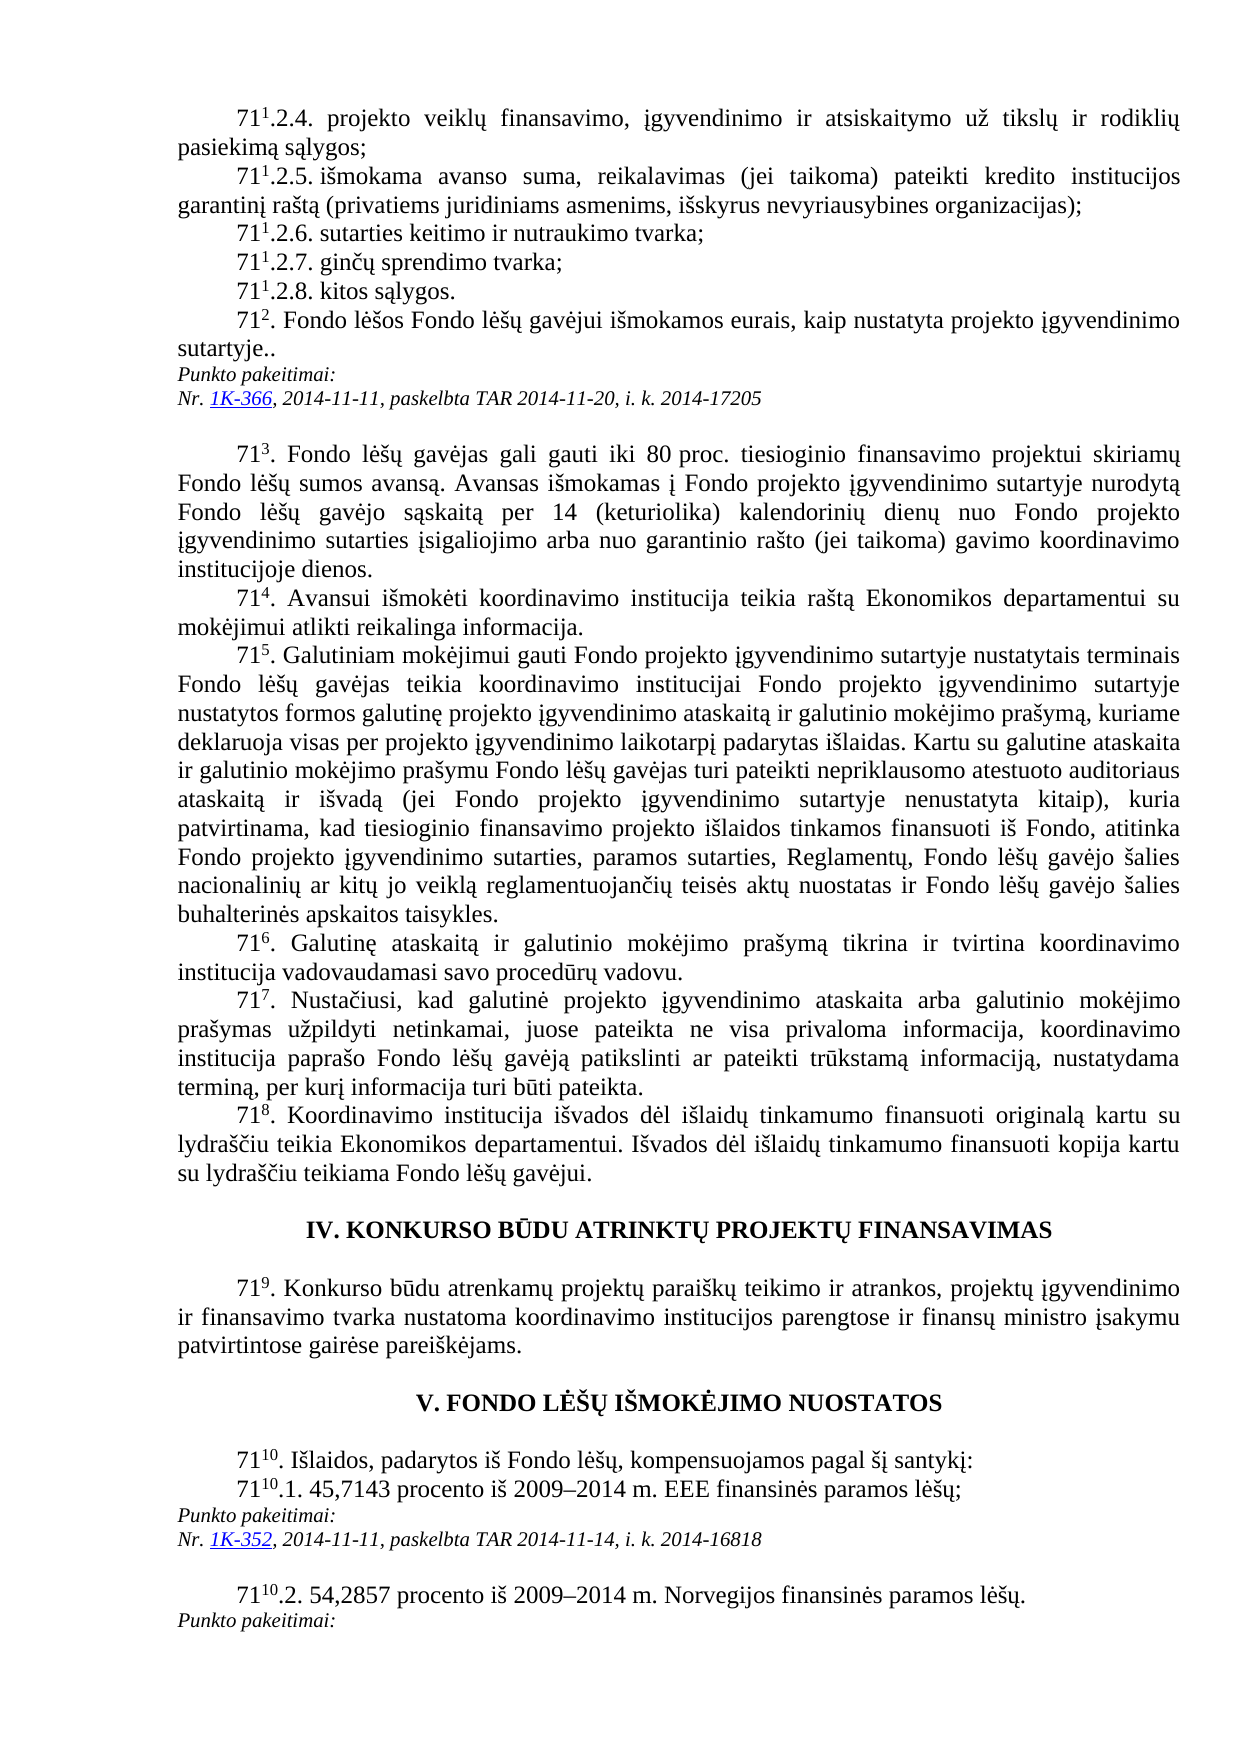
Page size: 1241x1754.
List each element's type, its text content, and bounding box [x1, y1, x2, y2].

text 711.2.5. išmokama avanso suma, reikalavimas (jei taikoma) pateikti kredito institucijos garantinį raštą (privatiems juridiniams asmenims, išskyrus nevyriausybines organizacijas); [177, 161, 1181, 218]
text 713. Fondo lėšų gavėjas gali gauti iki 80 proc. tiesioginio finansavimo projektui skiriamų Fondo lėšų sumos avansą. Avansas išmokamas į Fondo projekto įgyvendinimo sutartyje nurodytą Fondo lėšų gavėjo sąskaitą per 14 (keturiolika) kalendorinių dienų nuo Fondo projekto įgyvendinimo sutarties įsigaliojimo arba nuo garantinio rašto (jei taikoma) gavimo koordinavimo institucijoje dienos. [177, 439, 1181, 583]
text 711.2.4. projekto veiklų finansavimo, įgyvendinimo ir atsiskaitymo už tikslų ir rodiklių pasiekimą sąlygos; [177, 103, 1181, 161]
text 7110.1. 45,7143 procento iš 2009–2014 m. EEE finansinės paramos lėšų; [177, 1474, 1181, 1503]
text 7110.2. 54,2857 procento iš 2009–2014 m. Norvegijos finansinės paramos lėšų. [177, 1580, 1181, 1608]
text Nr. 1K-352, 2014-11-11, paskelbta TAR 2014-11-14, i. k. 2014-16818 [177, 1527, 1181, 1551]
text 717. Nustačiusi, kad galutinė projekto įgyvendinimo ataskaita arba galutinio mokėjimo prašymas užpildyti netinkamai, juose pateikta ne visa privaloma informacija, koordinavimo institucija paprašo Fondo lėšų gavėją patikslinti ar pateikti trūkstamą informaciją, nustatydama terminą, per kurį informacija turi būti pateikta. [177, 985, 1181, 1100]
text Punkto pakeitimai: [177, 1503, 1181, 1527]
text 719. Konkurso būdu atrenkamų projektų paraiškų teikimo ir atrankos, projektų įgyvendinimo ir finansavimo tvarka nustatoma koordinavimo institucijos parengtose ir finansų ministro įsakymu patvirtintose gairėse pareiškėjams. [177, 1273, 1181, 1359]
text 718. Koordinavimo institucija išvados dėl išlaidų tinkamumo finansuoti originalą kartu su lydraščiu teikia Ekonomikos departamentui. Išvados dėl išlaidų tinkamumo finansuoti kopija kartu su lydraščiu teikiama Fondo lėšų gavėjui. [177, 1100, 1181, 1187]
text 711.2.6. sutarties keitimo ir nutraukimo tvarka; [177, 218, 1181, 247]
text Punkto pakeitimai: [177, 1608, 1181, 1632]
text IV. Konkurso būdu atrinktų projektų finansavimas [177, 1215, 1181, 1244]
text V. FONDO LĖŠŲ IŠMOKĖJIMO NUOSTATOS [177, 1388, 1181, 1417]
text Nr. 1K-366, 2014-11-11, paskelbta TAR 2014-11-20, i. k. 2014-17205 [177, 386, 1181, 410]
text 715. Galutiniam mokėjimui gauti Fondo projekto įgyvendinimo sutartyje nustatytais terminais Fondo lėšų gavėjas teikia koordinavimo institucijai Fondo projekto įgyvendinimo sutartyje nustatytos formos galutinę projekto įgyvendinimo ataskaitą ir galutinio mokėjimo prašymą, kuriame deklaruoja visas per projekto įgyvendinimo laikotarpį padarytas išlaidas. Kartu su galutine ataskaita ir galutinio mokėjimo prašymu Fondo lėšų gavėjas turi pateikti nepriklausomo atestuoto auditoriaus ataskaitą ir išvadą (jei Fondo projekto įgyvendinimo sutartyje nenustatyta kitaip), kuria patvirtinama, kad tiesioginio finansavimo projekto išlaidos tinkamos finansuoti iš Fondo, atitinka Fondo projekto įgyvendinimo sutarties, paramos sutarties, Reglamentų, Fondo lėšų gavėjo šalies nacionalinių ar kitų jo veiklą reglamentuojančių teisės aktų nuostatas ir Fondo lėšų gavėjo šalies buhalterinės apskaitos taisykles. [177, 640, 1181, 928]
text 714. Avansui išmokėti koordinavimo institucija teikia raštą Ekonomikos departamentui su mokėjimui atlikti reikalinga informacija. [177, 583, 1181, 640]
text Punkto pakeitimai: [177, 362, 1181, 386]
text 7110. Išlaidos, padarytos iš Fondo lėšų, kompensuojamos pagal šį santykį: [177, 1445, 1181, 1474]
text 716. Galutinę ataskaitą ir galutinio mokėjimo prašymą tikrina ir tvirtina koordinavimo institucija vadovaudamasi savo procedūrų vadovu. [177, 928, 1181, 985]
text 711.2.7. ginčų sprendimo tvarka; [177, 247, 1181, 276]
text 711.2.8. kitos sąlygos. [177, 276, 1181, 305]
text 712. Fondo lėšos Fondo lėšų gavėjui išmokamos eurais, kaip nustatyta projekto įgyvendinimo sutartyje.. [177, 305, 1181, 362]
